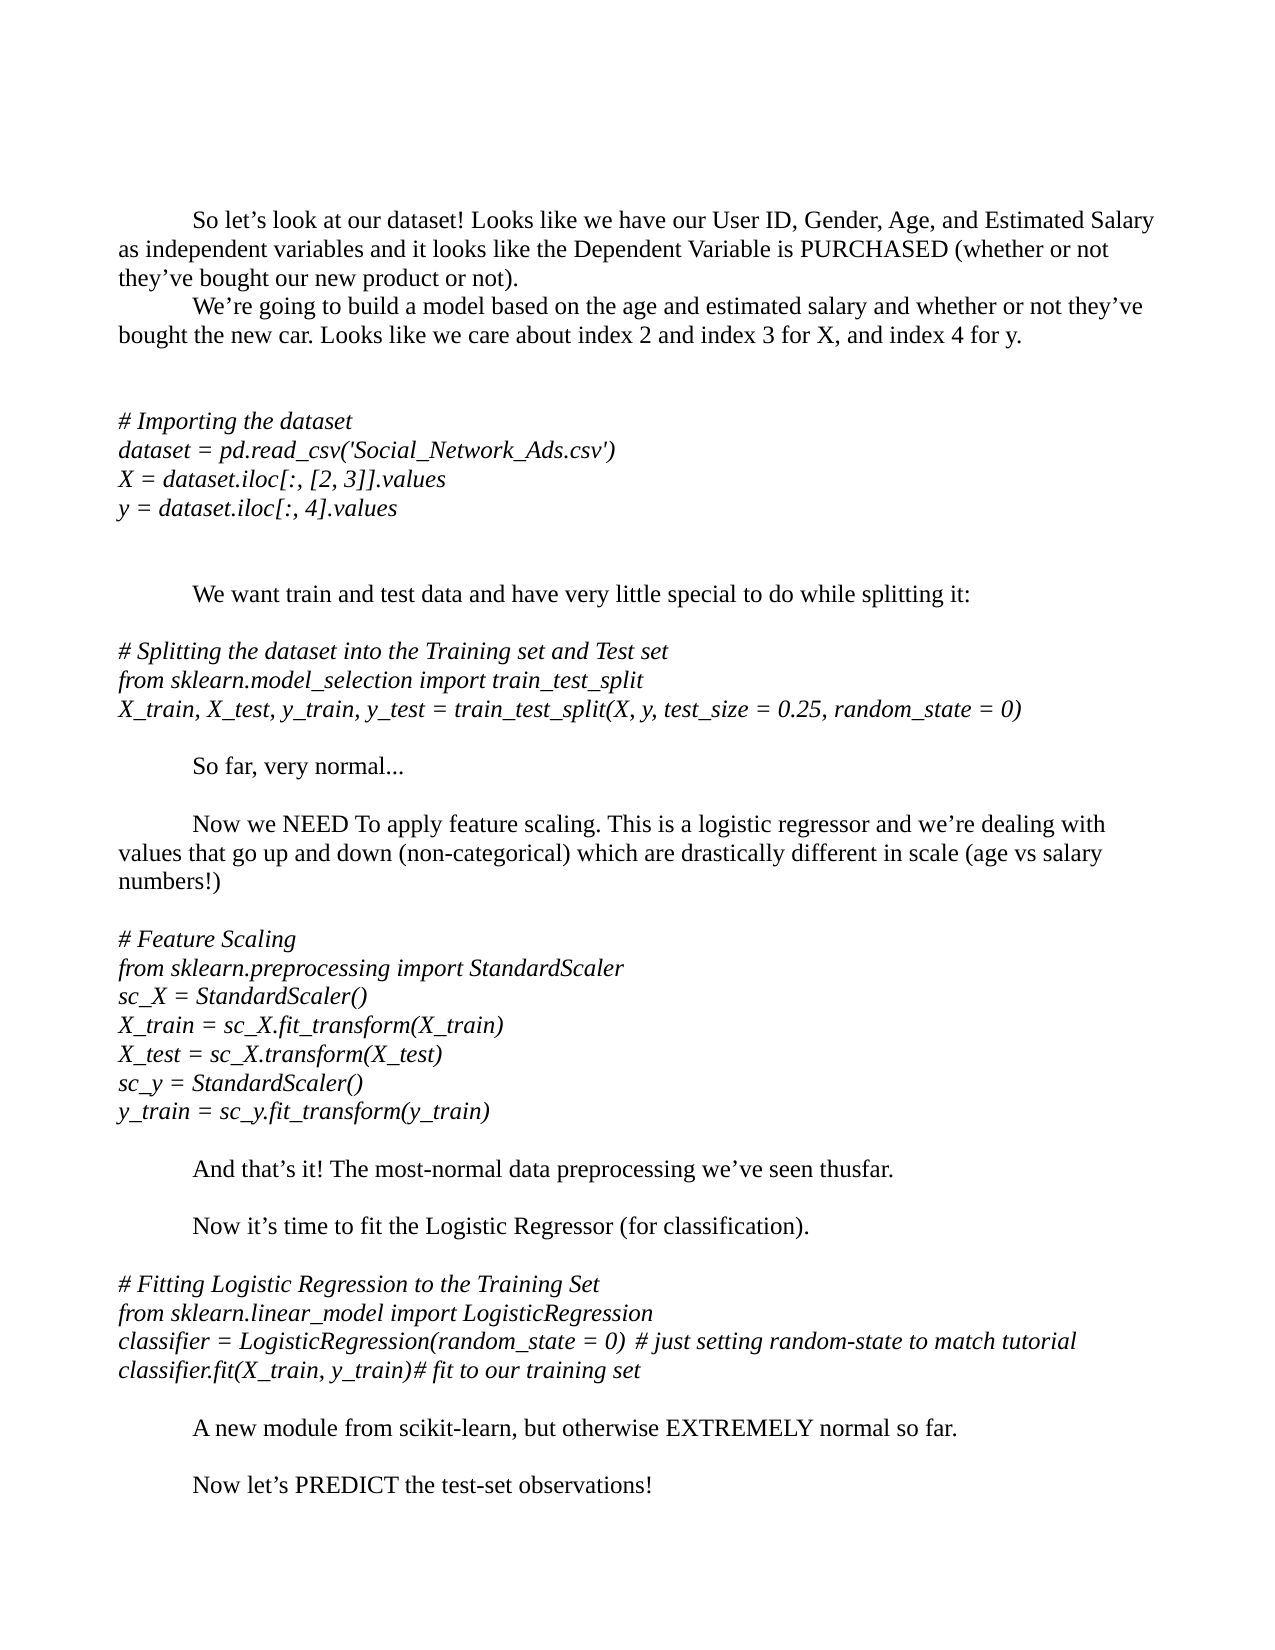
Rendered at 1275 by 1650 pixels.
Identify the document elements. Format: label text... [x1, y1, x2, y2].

text y = dataset.iloc[:, 4].values [118, 493, 1157, 521]
text # Fitting Logistic Regression to the Training Set [118, 1269, 1157, 1298]
text classifier.fit(X_train, y_train) # fit to our training set [118, 1355, 1157, 1384]
text # Importing the dataset [118, 406, 1157, 435]
text Now let’s PREDICT the test-set observations! [118, 1470, 1157, 1499]
text We want train and test data and have very little special to do while splitting it: [118, 579, 1157, 608]
text X = dataset.iloc[:, [2, 3]].values [118, 464, 1157, 493]
text dataset = pd.read_csv('Social_Network_Ads.csv') [118, 435, 1157, 464]
text Now it’s time to fit the Logistic Regressor (for classification). [118, 1211, 1157, 1240]
text # Splitting the dataset into the Training set and Test set [118, 636, 1157, 665]
text A new module from scikit-learn, but otherwise EXTREMELY normal so far. [118, 1413, 1157, 1441]
text sc_y = StandardScaler() [118, 1068, 1157, 1096]
text from sklearn.model_selection import train_test_split [118, 665, 1157, 694]
text So far, very normal... [118, 751, 1157, 780]
text # Feature Scaling [118, 924, 1157, 953]
text y_train = sc_y.fit_transform(y_train) [118, 1096, 1157, 1125]
text classifier = LogisticRegression(random_state = 0) # just setting random-state to match tutorial [118, 1326, 1157, 1355]
text We’re going to build a model based on the age and estimated salary and whether or not they’ve bought the new car. Looks like we care about index 2 and index 3 for X, and index 4 for y. [118, 291, 1157, 349]
text X_train, X_test, y_train, y_test = train_test_split(X, y, test_size = 0.25, random_state = 0) [118, 694, 1157, 723]
text X_test = sc_X.transform(X_test) [118, 1039, 1157, 1068]
text sc_X = StandardScaler() [118, 981, 1157, 1010]
text So let’s look at our dataset! Looks like we have our User ID, Gender, Age, and Estimated Salary as independent variables and it looks like the Dependent Variable is PURCHASED (whether or not they’ve bought our new product or not). [118, 205, 1157, 291]
text And that’s it! The most-normal data preprocessing we’ve seen thusfar. [118, 1154, 1157, 1183]
text Now we NEED To apply feature scaling. This is a logistic regressor and we’re dealing with values that go up and down (non-categorical) which are drastically different in scale (age vs salary numbers!) [118, 809, 1157, 895]
text from sklearn.linear_model import LogisticRegression [118, 1298, 1157, 1326]
text from sklearn.preprocessing import StandardScaler [118, 953, 1157, 981]
text X_train = sc_X.fit_transform(X_train) [118, 1010, 1157, 1039]
